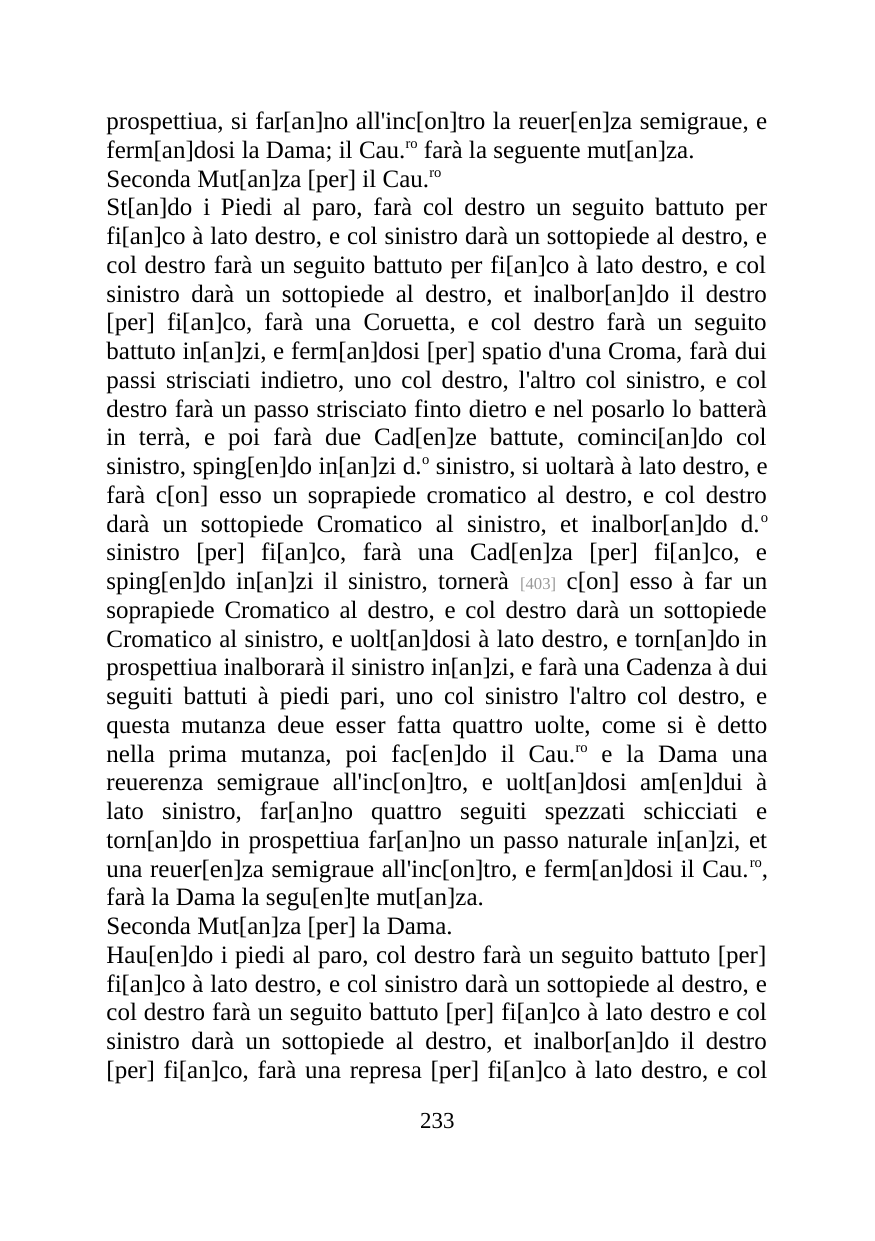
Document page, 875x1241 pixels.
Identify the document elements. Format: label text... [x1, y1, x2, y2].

text St[an]do i Piedi al paro, farà col destro un seguito battuto per fi[an]co à lato destro, e col sinistro darà un sottopiede al destro, e col destro farà un seguito battuto per fi[an]co à lato destro, e col sinistro darà un sottopiede al destro, et inalbor[an]do il destro [per] fi[an]co, farà una Coruetta, e col destro farà un seguito battuto in[an]zi, e ferm[an]dosi [per] spatio d'una Croma, farà dui passi strisciati indietro, uno col destro, l'altro col sinistro, e col destro farà un passo strisciato finto dietro e nel posarlo lo batterà in terrà, e poi farà due Cad[en]ze battute, cominci[an]do col sinistro, sping[en]do in[an]zi d.o sinistro, si uoltarà à lato destro, e farà c[on] esso un soprapiede cromatico al destro, e col destro darà un sottopiede Cromatico al sinistro, et inalbor[an]do d.o sinistro [per] fi[an]co, farà una Cad[en]za [per] fi[an]co, e sping[en]do in[an]zi il sinistro, tornerà [403] c[on] esso à far un soprapiede Cromatico al destro, e col destro darà un sottopiede Cromatico al sinistro, e uolt[an]dosi à lato destro, e torn[an]do in prospettiua inalborarà il sinistro in[an]zi, e farà una Cadenza à dui seguiti battuti à piedi pari, uno col sinistro l'altro col destro, e questa mutanza deue esser fatta quattro uolte, come si è detto nella prima mutanza, poi fac[en]do il Cau.ro e la Dama una reuerenza semigraue all'inc[on]tro, e uolt[an]dosi am[en]dui à lato sinistro, far[an]no quattro seguiti spezzati schicciati e torn[an]do in prospettiua far[an]no un passo naturale in[an]zi, et una reuer[en]za semigraue all'inc[on]tro, e ferm[an]dosi il Cau.ro, farà la Dama la segu[en]te mut[an]za. [106, 192, 768, 911]
text Seconda Mut[an]za [per] la Dama. [106, 911, 768, 940]
text Seconda Mut[an]za [per] il Cau.ro [106, 164, 768, 192]
text prospettiua, si far[an]no all'inc[on]tro la reuer[en]za semigraue, e ferm[an]dosi la Dama; il Cau.ro farà la seguente mut[an]za. [106, 106, 768, 164]
text Hau[en]do i piedi al paro, col destro farà un seguito battuto [per] fi[an]co à lato destro, e col sinistro darà un sottopiede al destro, e col destro farà un seguito battuto [per] fi[an]co à lato destro e col sinistro darà un sottopiede al destro, et inalbor[an]do il destro [per] fi[an]co, farà una represa [per] fi[an]co à lato destro, e col [106, 940, 768, 1084]
